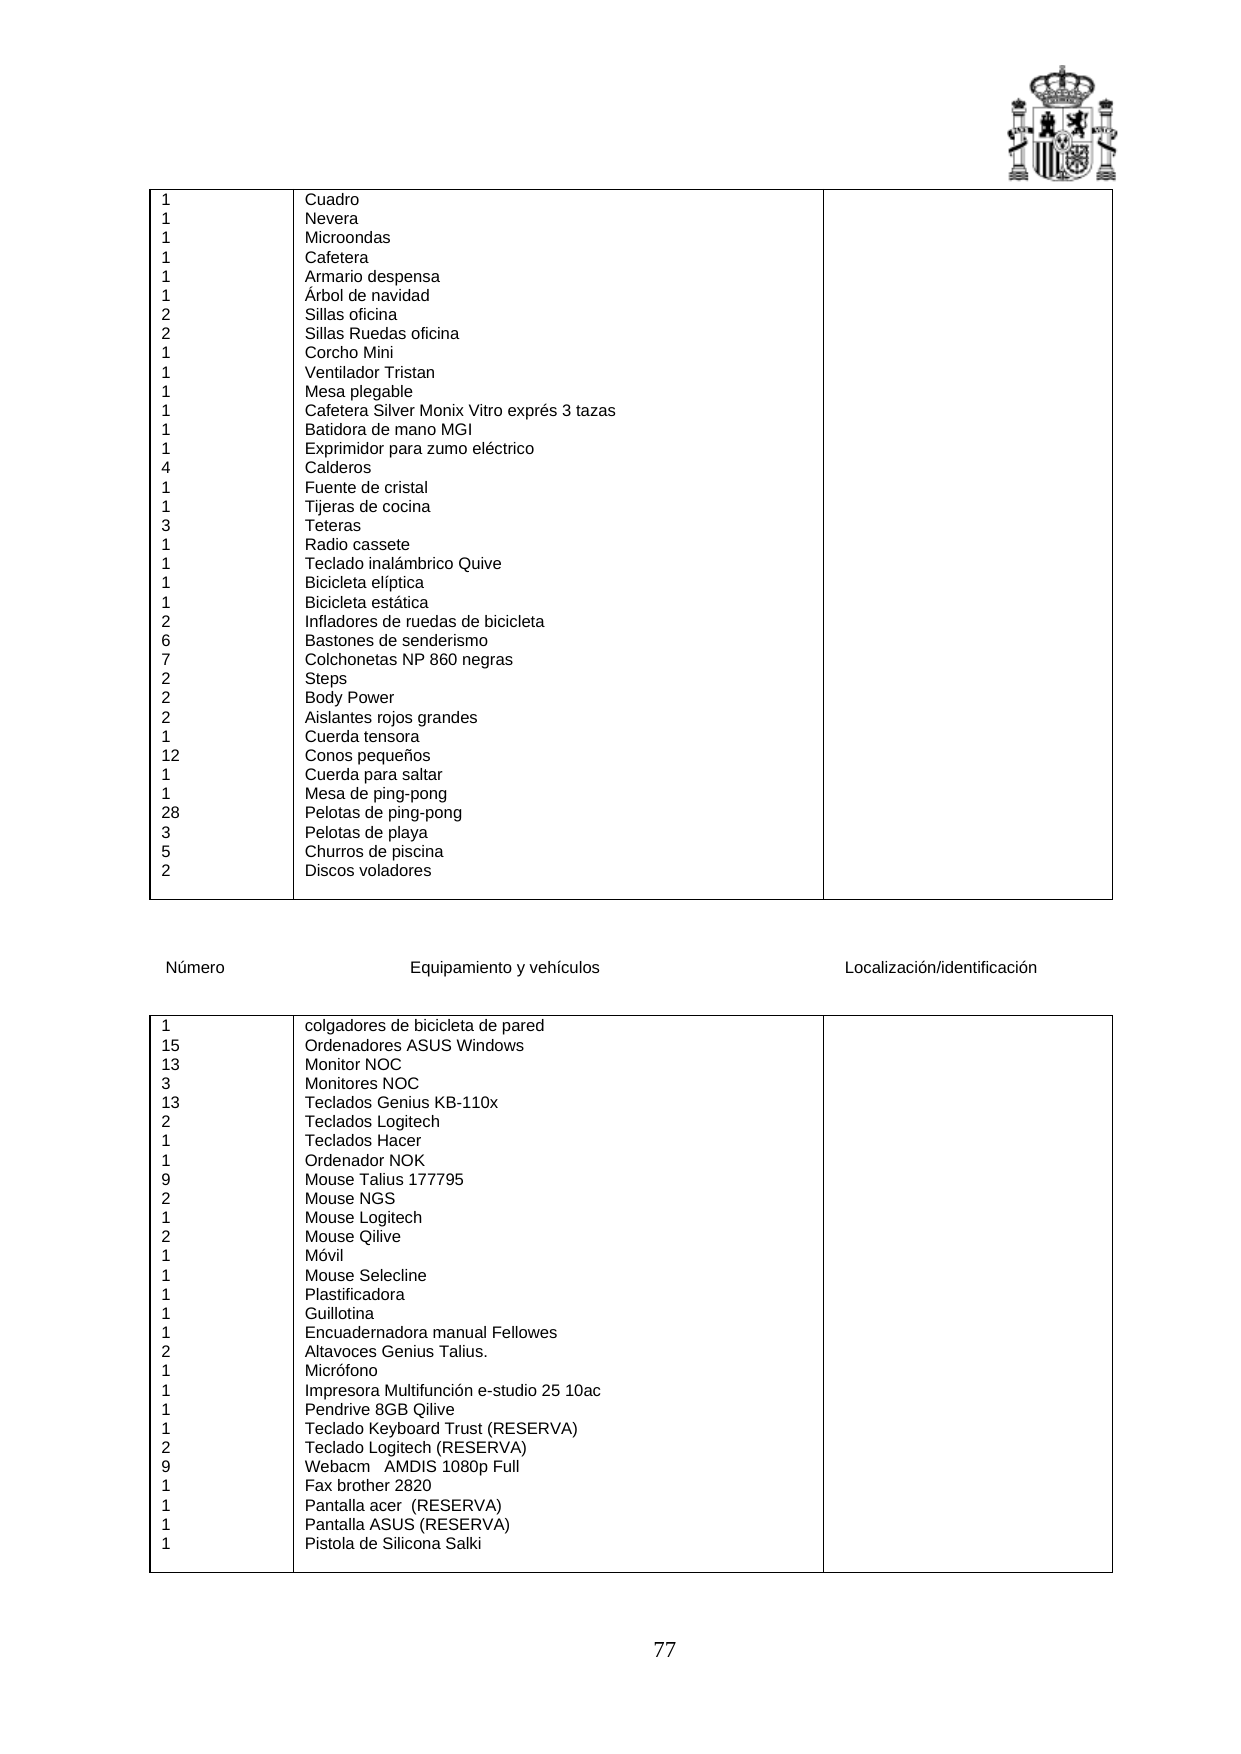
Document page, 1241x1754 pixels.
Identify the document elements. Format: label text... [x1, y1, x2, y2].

table_cell [154, 977, 297, 996]
table_cell [824, 1016, 1112, 1572]
table_cell [297, 996, 708, 1015]
table_cell [154, 996, 297, 1015]
table_cell [708, 996, 1116, 1015]
table_cell [708, 977, 1116, 996]
table_cell 1 15 13 3 13 2 1 1 9 2 1 2 1 1 1 1 1 2 1 1 1 1 2 9 1 1 1 1 [151, 1016, 293, 1572]
table_cell [297, 977, 708, 996]
table_header Localización/identificación [708, 958, 1116, 977]
table_cell 1 1 1 1 1 1 2 2 1 1 1 1 1 1 4 1 1 3 1 1 1 1 2 6 7 2 2 2 1 12 1 1 28 3 5 2 [151, 190, 293, 899]
table_cell [150, 996, 154, 1015]
table_header [150, 958, 154, 977]
table_cell [824, 190, 1112, 899]
table_header Equipamiento y vehículos [297, 958, 708, 977]
table_cell Cuadro Nevera Microondas Cafetera Armario despensa Árbol de navidad Sillas oficina Sillas Ruedas oficina Corcho Mini Ventilador Tristan Mesa plegable Cafetera Silver Monix Vitro exprés 3 tazas Batidora de mano MGI Exprimidor para zumo eléctrico Calderos Fuente de cristal Tijeras de cocina Teteras Radio cassete Teclado inalámbrico Quive Bicicleta elíptica Bicicleta estática Infladores de ruedas de bicicleta Bastones de senderismo Colchonetas NP 860 negras Steps Body Power Aislantes rojos grandes Cuerda tensora Conos pequeños Cuerda para saltar Mesa de ping-pong Pelotas de ping-pong Pelotas de playa Churros de piscina Discos voladores [294, 190, 823, 899]
table_cell colgadores de bicicleta de pared Ordenadores ASUS Windows Monitor NOC Monitores NOC Teclados Genius KB-110x Teclados Logitech Teclados Hacer Ordenador NOK Mouse Talius 177795 Mouse NGS Mouse Logitech Mouse Qilive Móvil Mouse Selecline Plastificadora Guillotina Encuadernadora manual Fellowes Altavoces Genius Talius. Micrófono Impresora Multifunción e-studio 25 10ac Pendrive 8GB Qilive Teclado Keyboard Trust (RESERVA) Teclado Logitech (RESERVA) Webacm AMDIS 1080p Full Fax brother 2820 Pantalla acer (RESERVA) Pantalla ASUS (RESERVA) Pistola de Silicona Salki [294, 1016, 823, 1572]
table_header Número [154, 958, 297, 977]
table_cell [150, 977, 154, 996]
